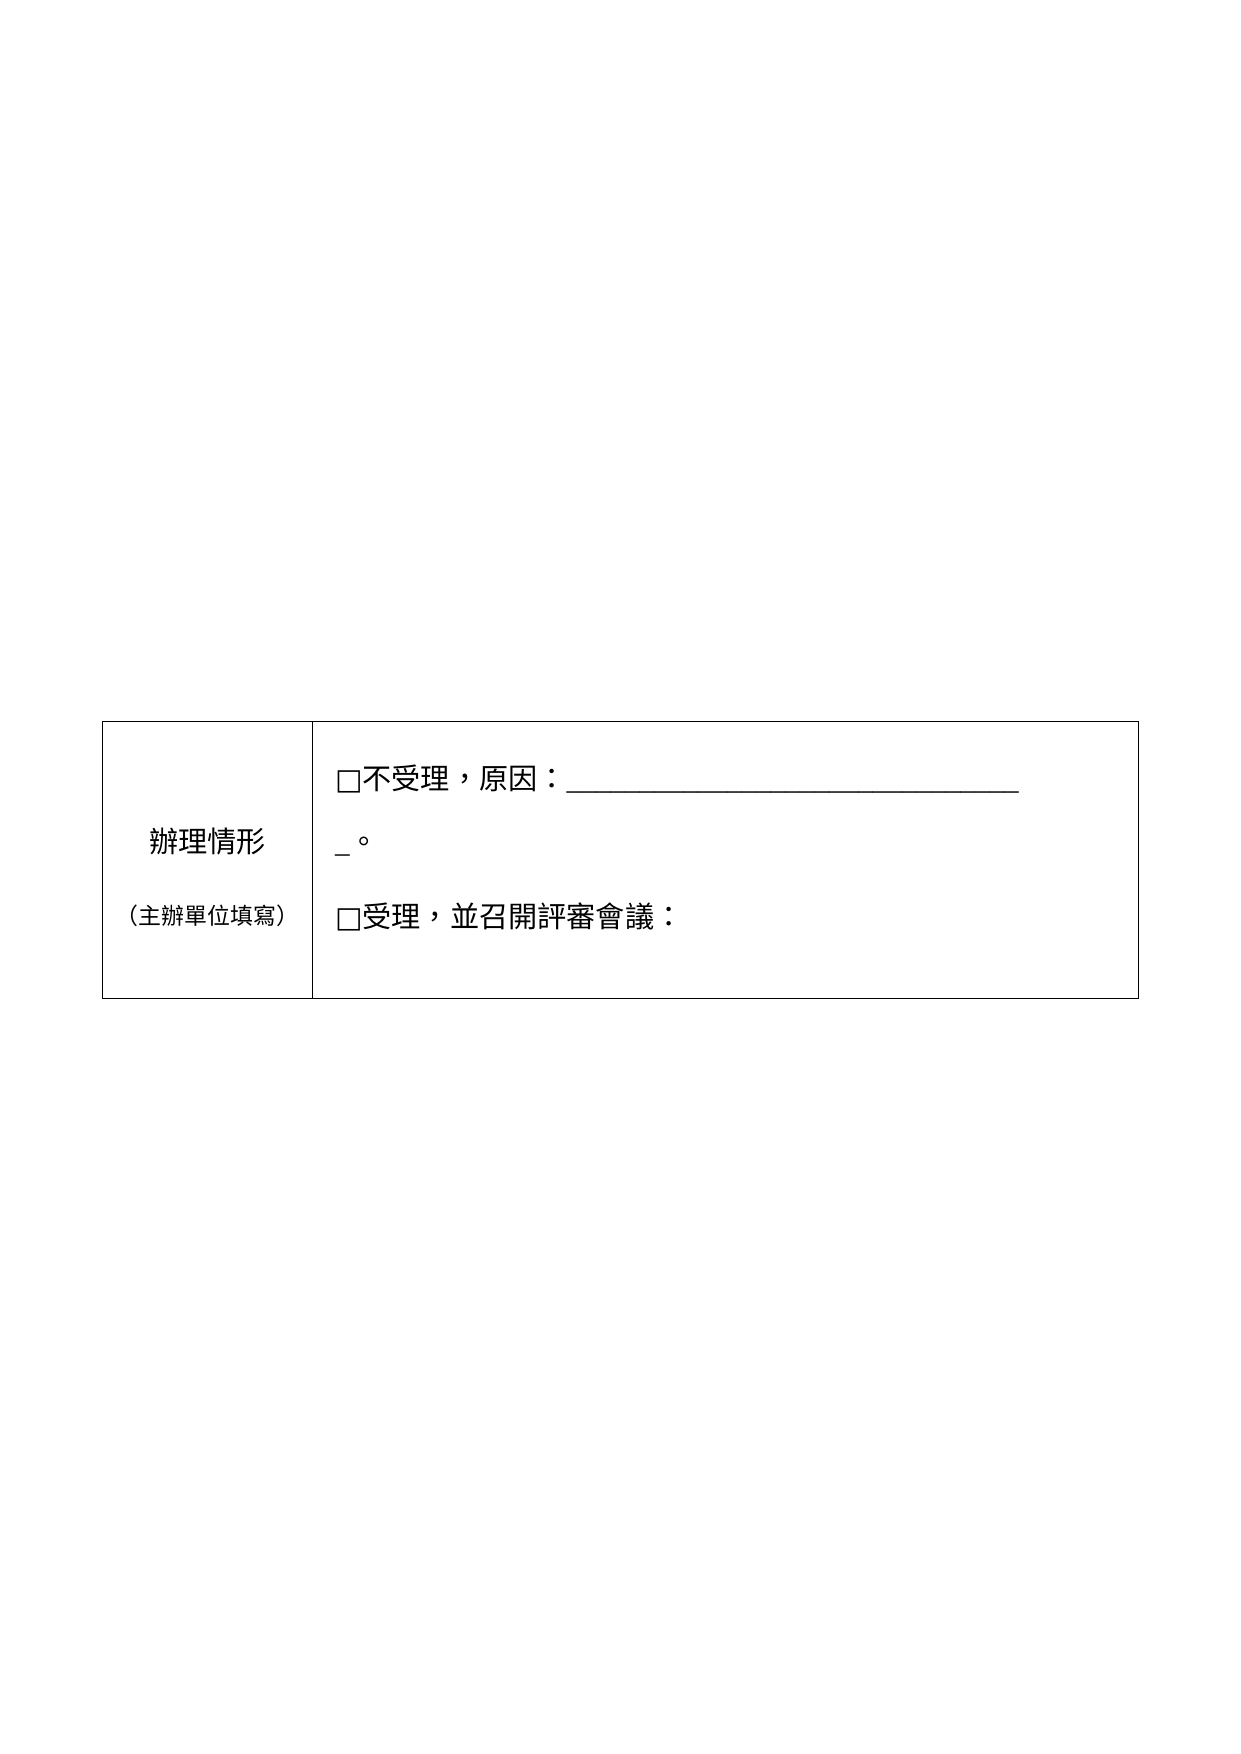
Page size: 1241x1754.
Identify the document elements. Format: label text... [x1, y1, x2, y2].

table_cell [313, 722, 1138, 998]
table_cell 辦理情形 （主辦單位填寫） [103, 722, 312, 998]
table_header □不受理，原因：________________________________。 □受理，並召開評審會議： [324, 723, 1059, 935]
